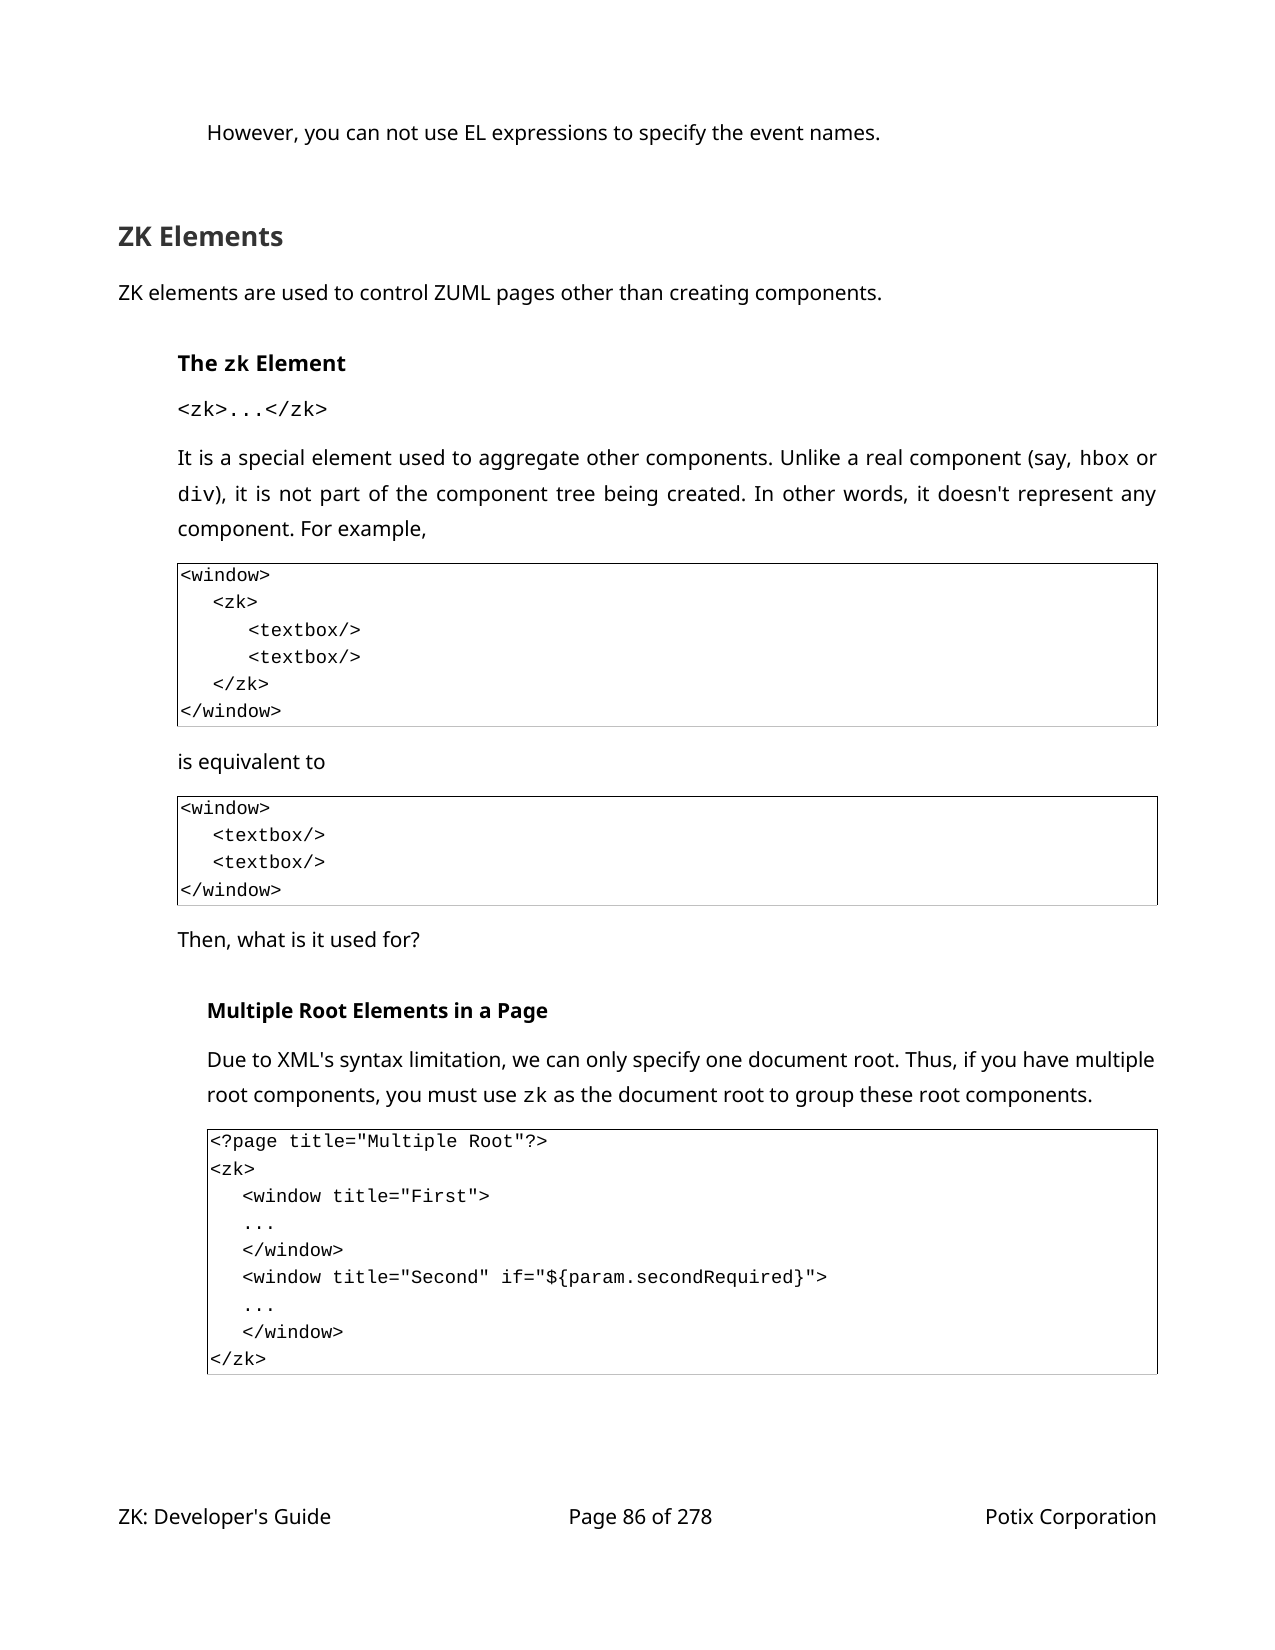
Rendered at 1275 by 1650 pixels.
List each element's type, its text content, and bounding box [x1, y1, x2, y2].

text <window> [178, 797, 1157, 820]
text Then, what is it used for? [177, 925, 1157, 953]
text </window> [208, 1238, 1157, 1262]
text <textbox/> [178, 850, 1157, 874]
text </zk> [208, 1347, 1157, 1374]
text It is a special element used to aggregate other components. Unlike a real component (say, hbox or div), it is not part of the component tree being created. In other words, it doesn't represent any component. For example, [177, 443, 1157, 542]
text ... [208, 1211, 1157, 1235]
text <window title="First"> [208, 1184, 1157, 1208]
text </window> [178, 877, 1157, 905]
text Due to XML's syntax limitation, we can only specify one document root. Thus, if you have multiple root components, you must use zk as the document root to group these root components. [207, 1045, 1157, 1109]
text <window title="Second" if="${param.secondRequired}"> [208, 1265, 1157, 1289]
subtitle ZK Elements [118, 217, 1157, 254]
subtitle The zk Element [177, 348, 1157, 378]
text However, you can not use EL expressions to specify the event names. [207, 118, 1157, 146]
text <textbox/> [178, 823, 1157, 847]
text <textbox/> [178, 645, 1157, 669]
text </zk> [178, 672, 1157, 696]
subtitle Multiple Root Elements in a Page [207, 996, 1157, 1024]
text <?page title="Multiple Root"?> [208, 1130, 1157, 1153]
text <zk>...</zk> [177, 399, 1157, 423]
text ... [208, 1292, 1157, 1317]
text </window> [178, 699, 1157, 726]
text </window> [208, 1319, 1157, 1344]
text <textbox/> [178, 617, 1157, 642]
text is equivalent to [177, 747, 1157, 775]
text <zk> [208, 1156, 1157, 1181]
text ZK elements are used to control ZUML pages other than creating components. [118, 278, 1157, 306]
text <window> [178, 564, 1157, 587]
text <zk> [178, 590, 1157, 614]
